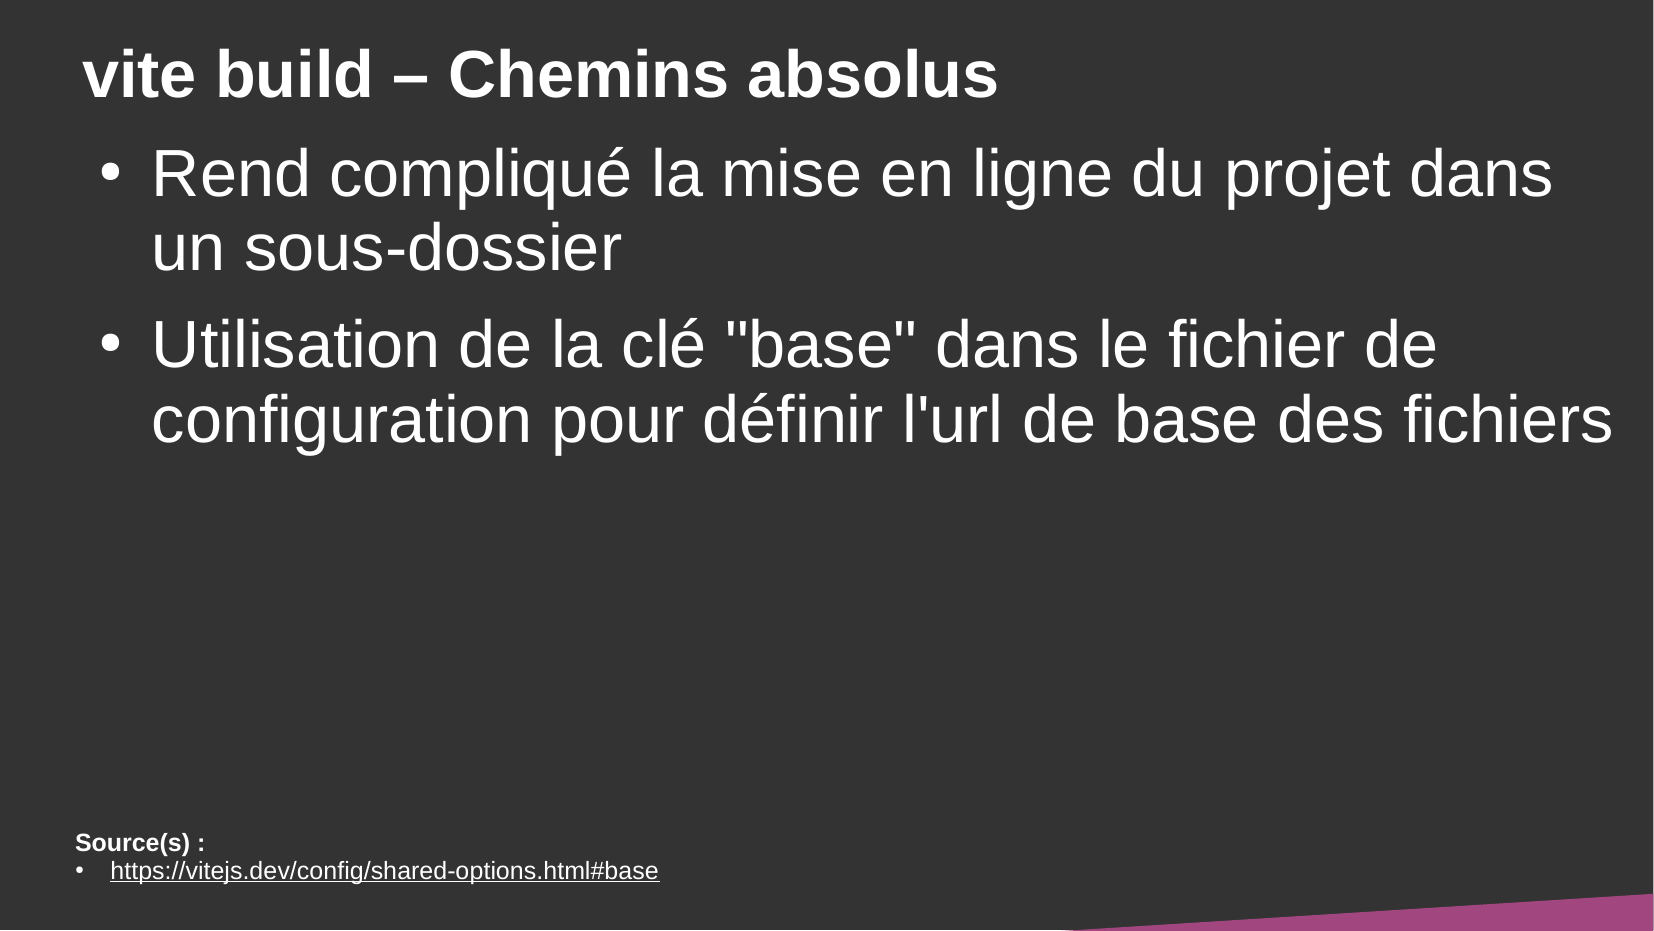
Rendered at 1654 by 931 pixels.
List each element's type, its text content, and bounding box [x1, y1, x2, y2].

text_box Source(s) : https://vitejs.dev/config/shared-options.html#base [60, 821, 1546, 931]
list Rend compliqué la mise en ligne du projet dans un sous-dossier Utilisation de la clé "base" dans le fichier de configuration pour définir l'url de base des fichiers [80, 135, 1620, 739]
text_box [1546, 893, 1654, 931]
title vite build – Chemins absolus [82, 37, 1571, 114]
